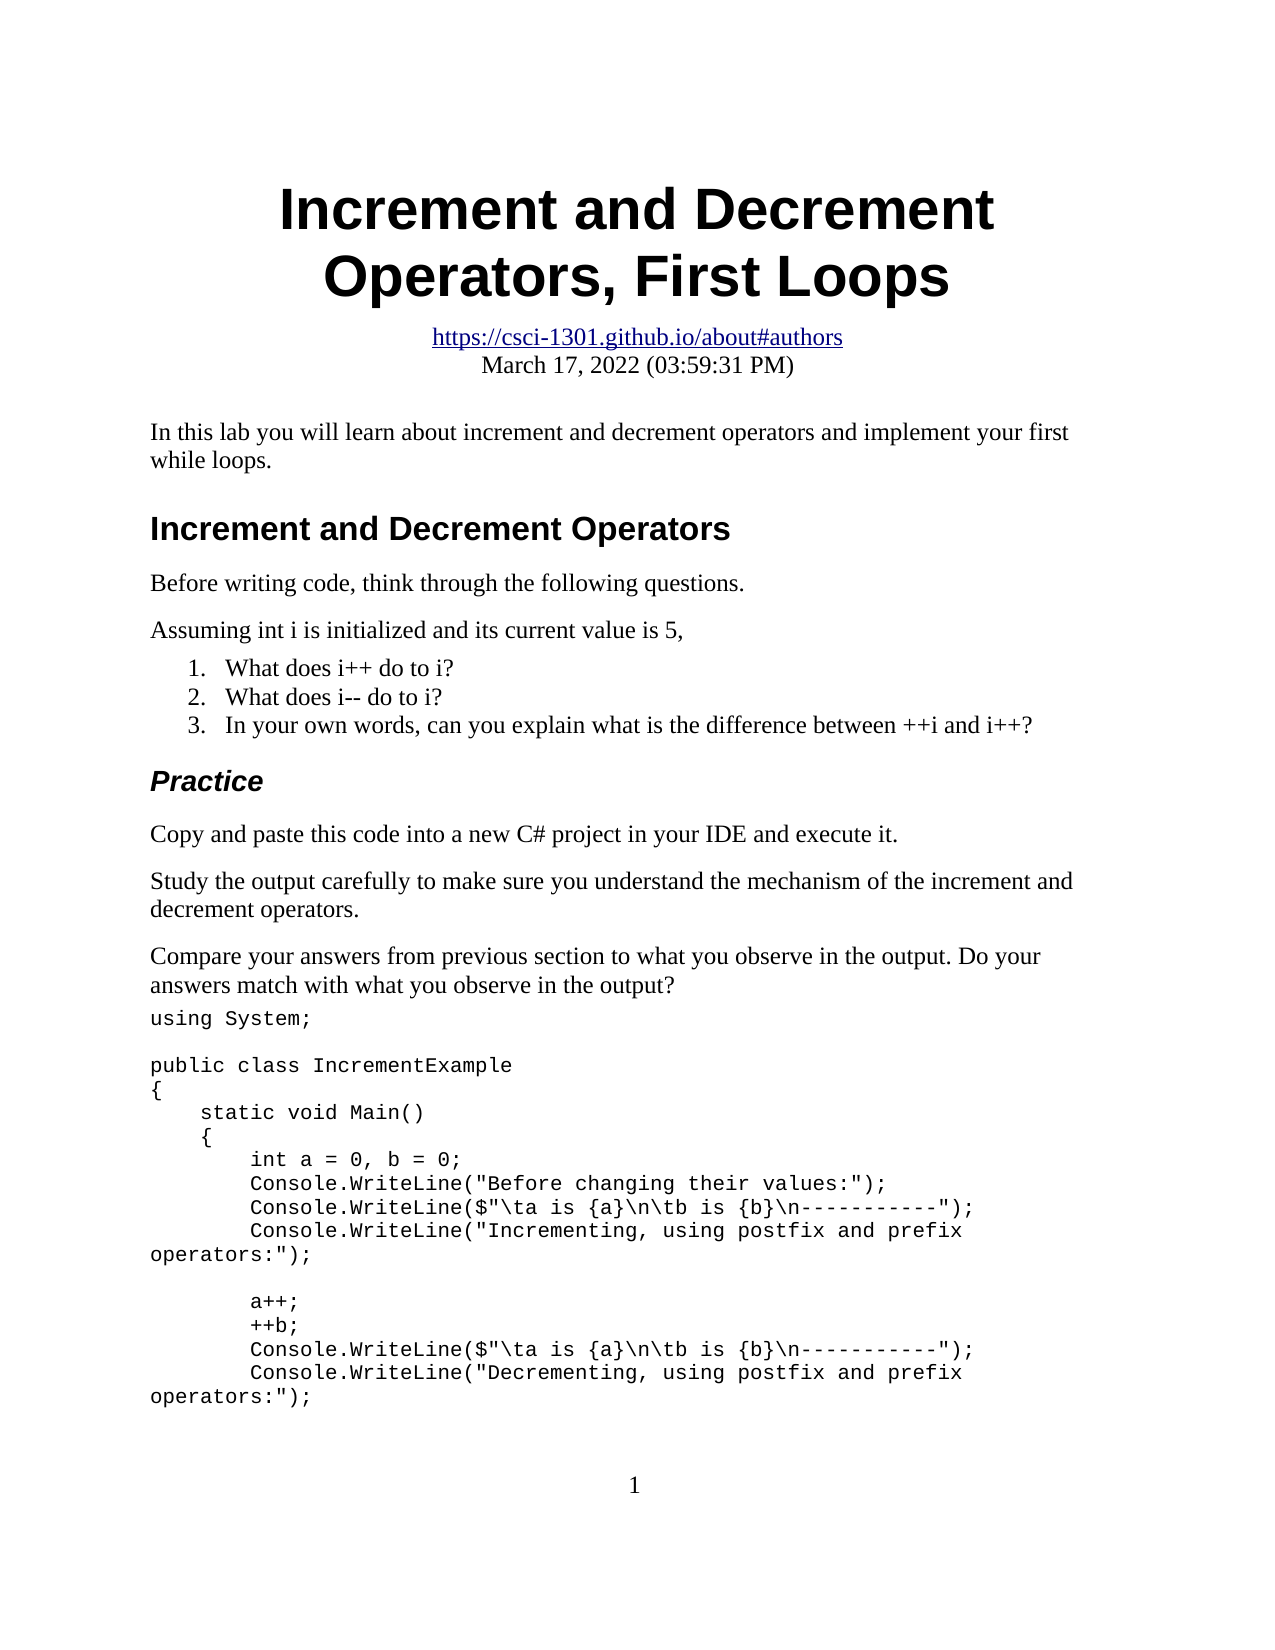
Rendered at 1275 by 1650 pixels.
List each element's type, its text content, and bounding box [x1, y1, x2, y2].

text https://csci-1301.github.io/about#authors [150, 322, 1125, 350]
text Copy and paste this code into a new C# project in your IDE and execute it. [150, 819, 1125, 848]
text Console.WriteLine("Before changing their values:"); [150, 1173, 1125, 1197]
subtitle Practice [150, 764, 1125, 798]
text Console.WriteLine("Incrementing, using postfix and prefix operators:"); [150, 1220, 1125, 1268]
text using System; [150, 1008, 1125, 1031]
text ++b; [150, 1315, 1125, 1339]
text In this lab you will learn about increment and decrement operators and implement your first while loops. [150, 417, 1125, 474]
text { [150, 1126, 1125, 1149]
text Console.WriteLine($"\ta is {a}\n\tb is {b}\n-----------"); [150, 1339, 1125, 1362]
text Study the output carefully to make sure you understand the mechanism of the increment and decrement operators. [150, 866, 1125, 923]
text Console.WriteLine("Decrementing, using postfix and prefix operators:"); [150, 1362, 1125, 1409]
text a++; [150, 1291, 1125, 1315]
list What does i++ do to i? [187, 653, 1125, 682]
list In your own words, can you explain what is the difference between ++i and i++? [187, 710, 1125, 739]
text int a = 0, b = 0; [150, 1149, 1125, 1173]
text public class IncrementExample [150, 1055, 1125, 1078]
text Before writing code, think through the following questions. [150, 568, 1125, 597]
title Increment and Decrement Operators, First Loops [150, 175, 1125, 309]
text Compare your answers from previous section to what you observe in the output. Do your answers match with what you observe in the output? [150, 941, 1125, 999]
text Console.WriteLine($"\ta is {a}\n\tb is {b}\n-----------"); [150, 1197, 1125, 1220]
text March 17, 2022 (03:59:31 PM) [150, 350, 1125, 379]
text static void Main() [150, 1102, 1125, 1126]
list What does i-- do to i? [187, 682, 1125, 710]
text Assuming int i is initialized and its current value is 5, [150, 615, 1125, 644]
text { [150, 1078, 1125, 1102]
subtitle Increment and Decrement Operators [150, 508, 1125, 547]
